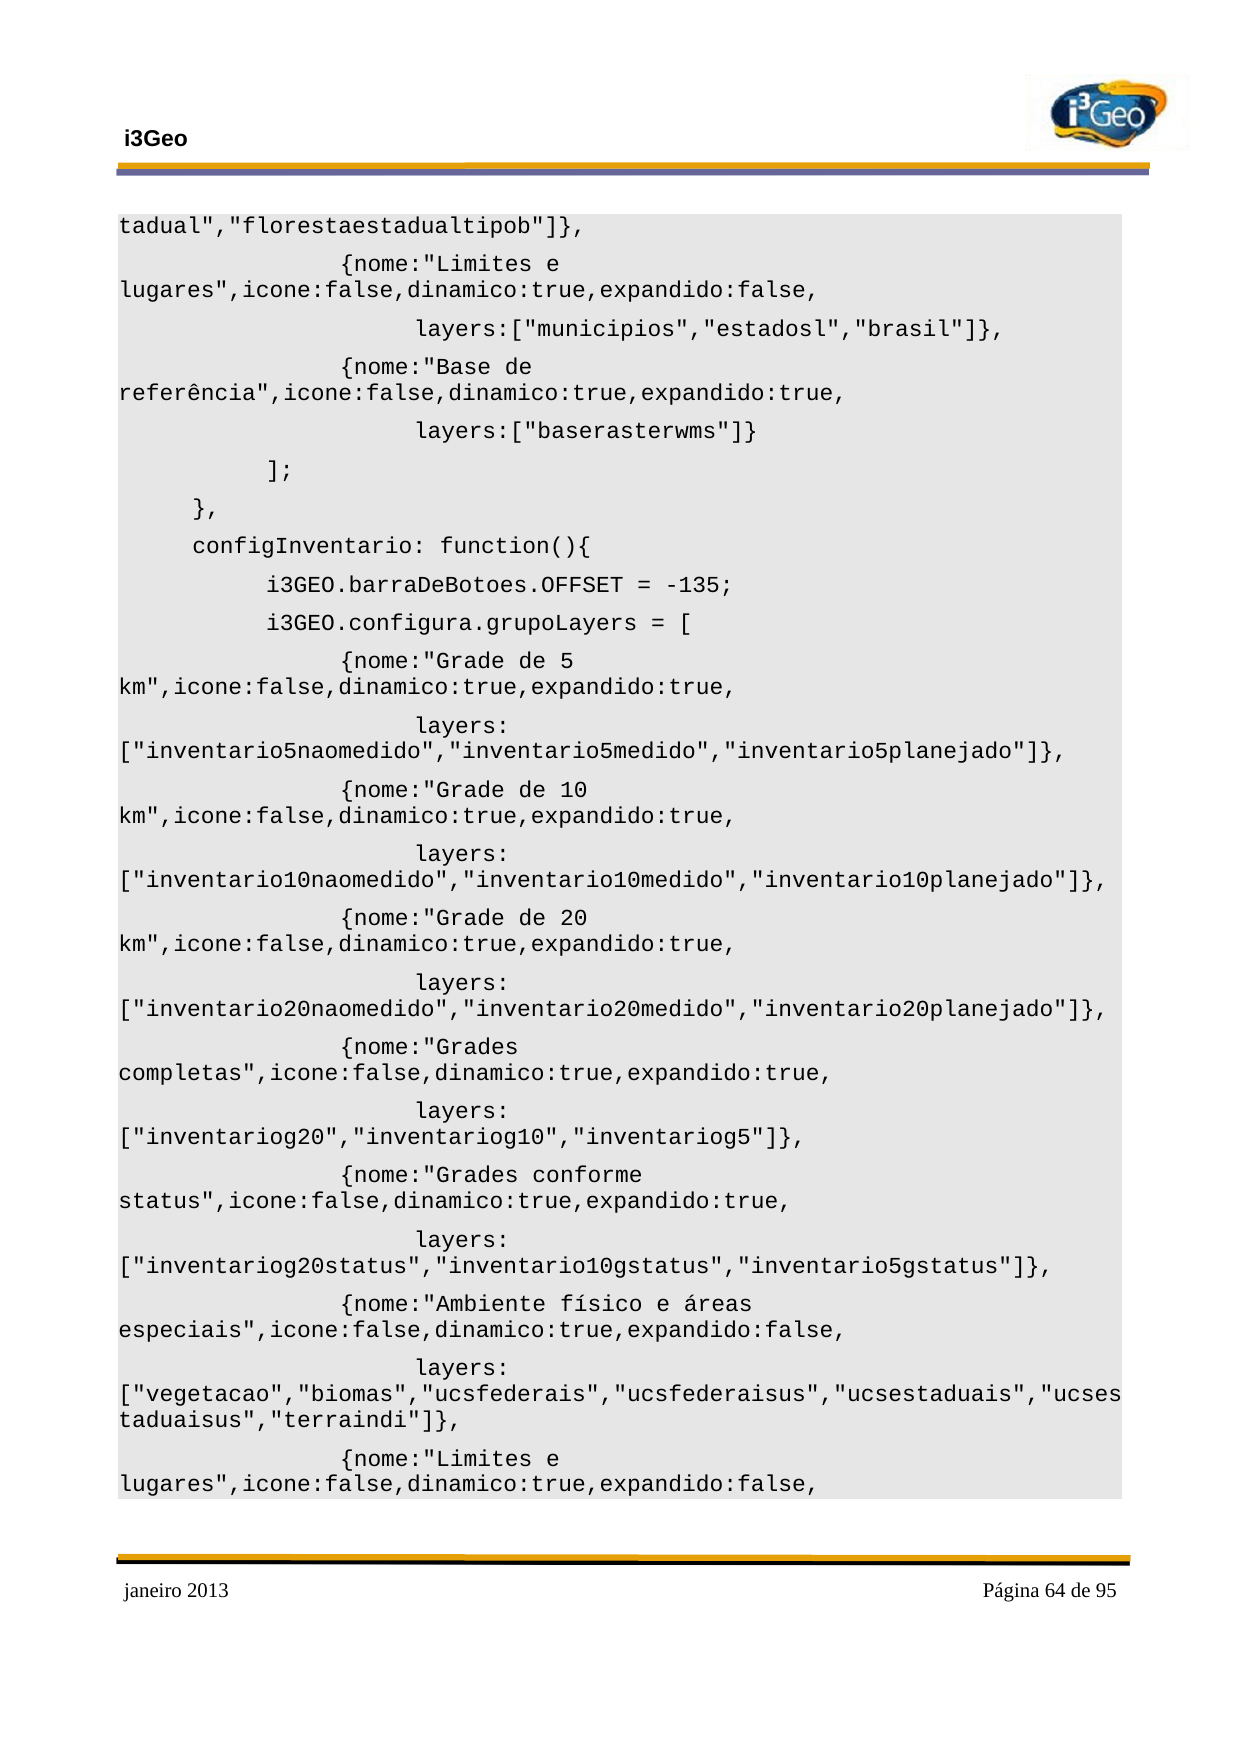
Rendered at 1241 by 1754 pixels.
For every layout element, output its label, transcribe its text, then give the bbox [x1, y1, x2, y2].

text tadual","florestaestadualtipob"]}, [118, 214, 1122, 240]
picture [1025, 74, 1191, 151]
text {nome:"Limites e lugares",icone:false,dinamico:true,expandido:false, [118, 253, 1122, 305]
text {nome:"Base de referência",icone:false,dinamico:true,expandido:true, [118, 355, 1122, 407]
text {nome:"Ambiente físico e áreas especiais",icone:false,dinamico:true,expandido:false, [118, 1292, 1122, 1344]
text layers:["inventario10naomedido","inventario10medido","inventario10planejado"]}, [118, 842, 1122, 894]
text i3GEO.barraDeBotoes.OFFSET = -135; [118, 573, 1122, 599]
text {nome:"Limites e lugares",icone:false,dinamico:true,expandido:false, [118, 1447, 1122, 1499]
text layers:["vegetacao","biomas","ucsfederais","ucsfederaisus","ucsestaduais","ucsestaduaisus","terraindi"]}, [118, 1357, 1122, 1434]
text layers:["inventariog20","inventariog10","inventariog5"]}, [118, 1099, 1122, 1151]
text {nome:"Grade de 20 km",icone:false,dinamico:true,expandido:true, [118, 907, 1122, 959]
text i3GEO.configura.grupoLayers = [ [118, 611, 1122, 637]
text layers:["inventario5naomedido","inventario5medido","inventario5planejado"]}, [118, 714, 1122, 766]
text {nome:"Grade de 10 km",icone:false,dinamico:true,expandido:true, [118, 778, 1122, 830]
text }, [118, 496, 1122, 522]
text ]; [118, 458, 1122, 484]
text layers:["municipios","estadosl","brasil"]}, [118, 317, 1122, 343]
text {nome:"Grades completas",icone:false,dinamico:true,expandido:true, [118, 1035, 1122, 1087]
text layers:["baserasterwms"]} [118, 420, 1122, 446]
text {nome:"Grade de 5 km",icone:false,dinamico:true,expandido:true, [118, 650, 1122, 702]
text layers:["inventariog20status","inventario10gstatus","inventario5gstatus"]}, [118, 1228, 1122, 1280]
text configInventario: function(){ [118, 535, 1122, 561]
text {nome:"Grades conforme status",icone:false,dinamico:true,expandido:true, [118, 1164, 1122, 1216]
text layers:["inventario20naomedido","inventario20medido","inventario20planejado"]}, [118, 971, 1122, 1023]
